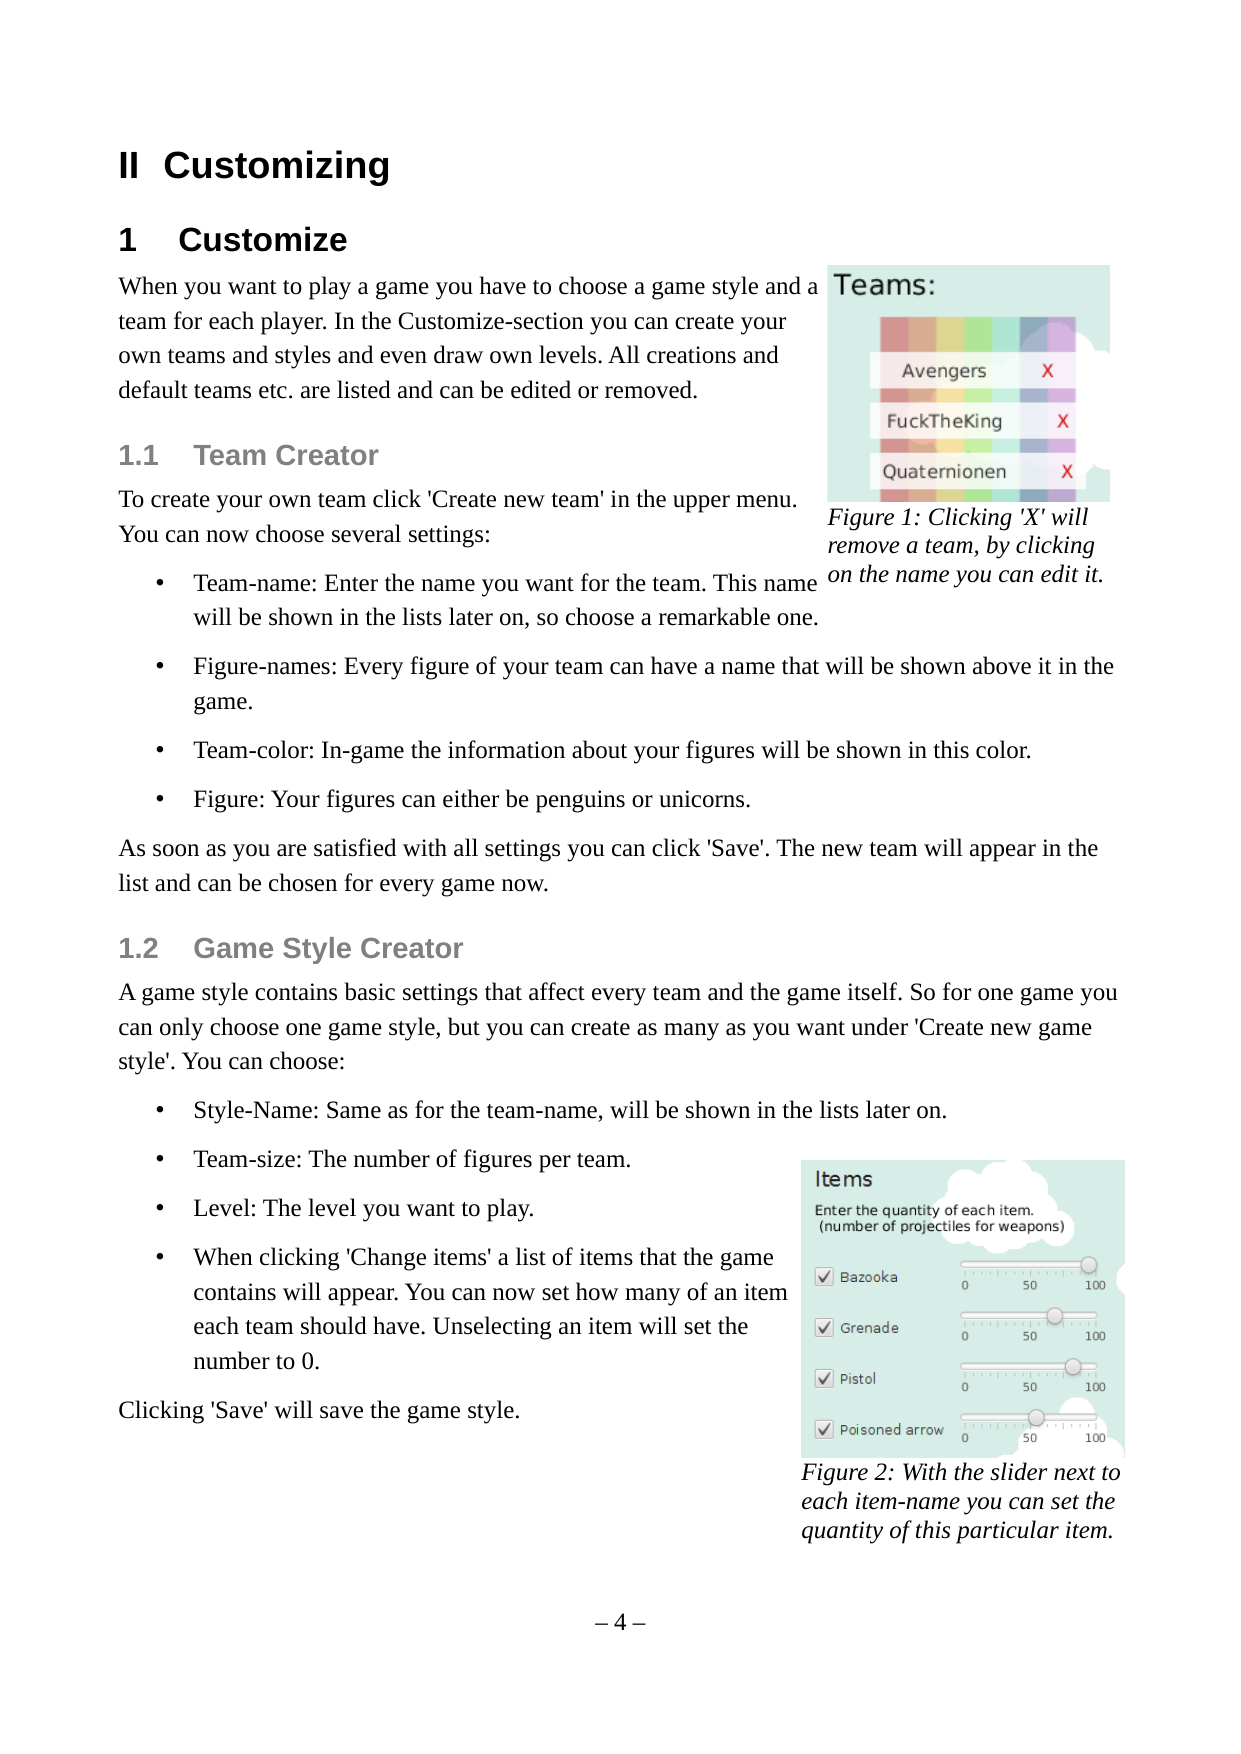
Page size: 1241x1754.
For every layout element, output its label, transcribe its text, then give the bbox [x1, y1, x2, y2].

text As soon as you are satisfied with all settings you can click 'Save'. The new team will appear in the list and can be chosen for every game now. [118, 833, 1122, 896]
text Figure 1: Clicking 'X' will remove a team, by clicking on the name you can edit it. [827, 502, 1110, 588]
picture [801, 1160, 1125, 1458]
text Clicking 'Save' will save the game style. [118, 1395, 801, 1424]
list Level: The level you want to play. [156, 1193, 801, 1222]
list Team-name: Enter the name you want for the team. This name will be shown in the lists later on, so choose a remarkable one. [156, 568, 1122, 631]
list Figure 2: With the slider next to each item-name you can set the quantity of this particular item. [801, 1458, 1125, 1544]
list When clicking 'Change items' a list of items that the game contains will appear. You can now set how many of an item each team should have. Unselecting an item will set the number to 0. [156, 1242, 801, 1375]
subtitle Game Style Creator [118, 931, 1122, 965]
picture [827, 265, 1110, 502]
list Team-size: The number of figures per team. [156, 1144, 1125, 1173]
list Style-Name: Same as for the team-name, will be shown in the lists later on. [156, 1095, 1122, 1124]
subtitle Customizing [118, 143, 1122, 187]
text To create your own team click 'Create new team' in the upper menu. You can now choose several settings: [118, 484, 827, 548]
subtitle [1110, 438, 1122, 472]
list Figure-names: Every figure of your team can have a name that will be shown above it in the game. [156, 651, 1122, 715]
subtitle Customize [118, 220, 1122, 259]
list Figure: Your figures can either be penguins or unicorns. [156, 784, 1122, 813]
subtitle Team Creator [118, 438, 827, 472]
text A game style contains basic settings that affect every team and the game itself. So for one game you can only choose one game style, but you can create as many as you want under 'Create new game style'. You can choose: [118, 977, 1122, 1075]
text When you want to play a game you have to choose a game style and a team for each player. In the Customize-section you can create your own teams and styles and even draw own levels. All creations and default teams etc. are listed and can be edited or removed. [118, 271, 827, 403]
list Team-color: In-game the information about your figures will be shown in this color. [156, 735, 1122, 764]
